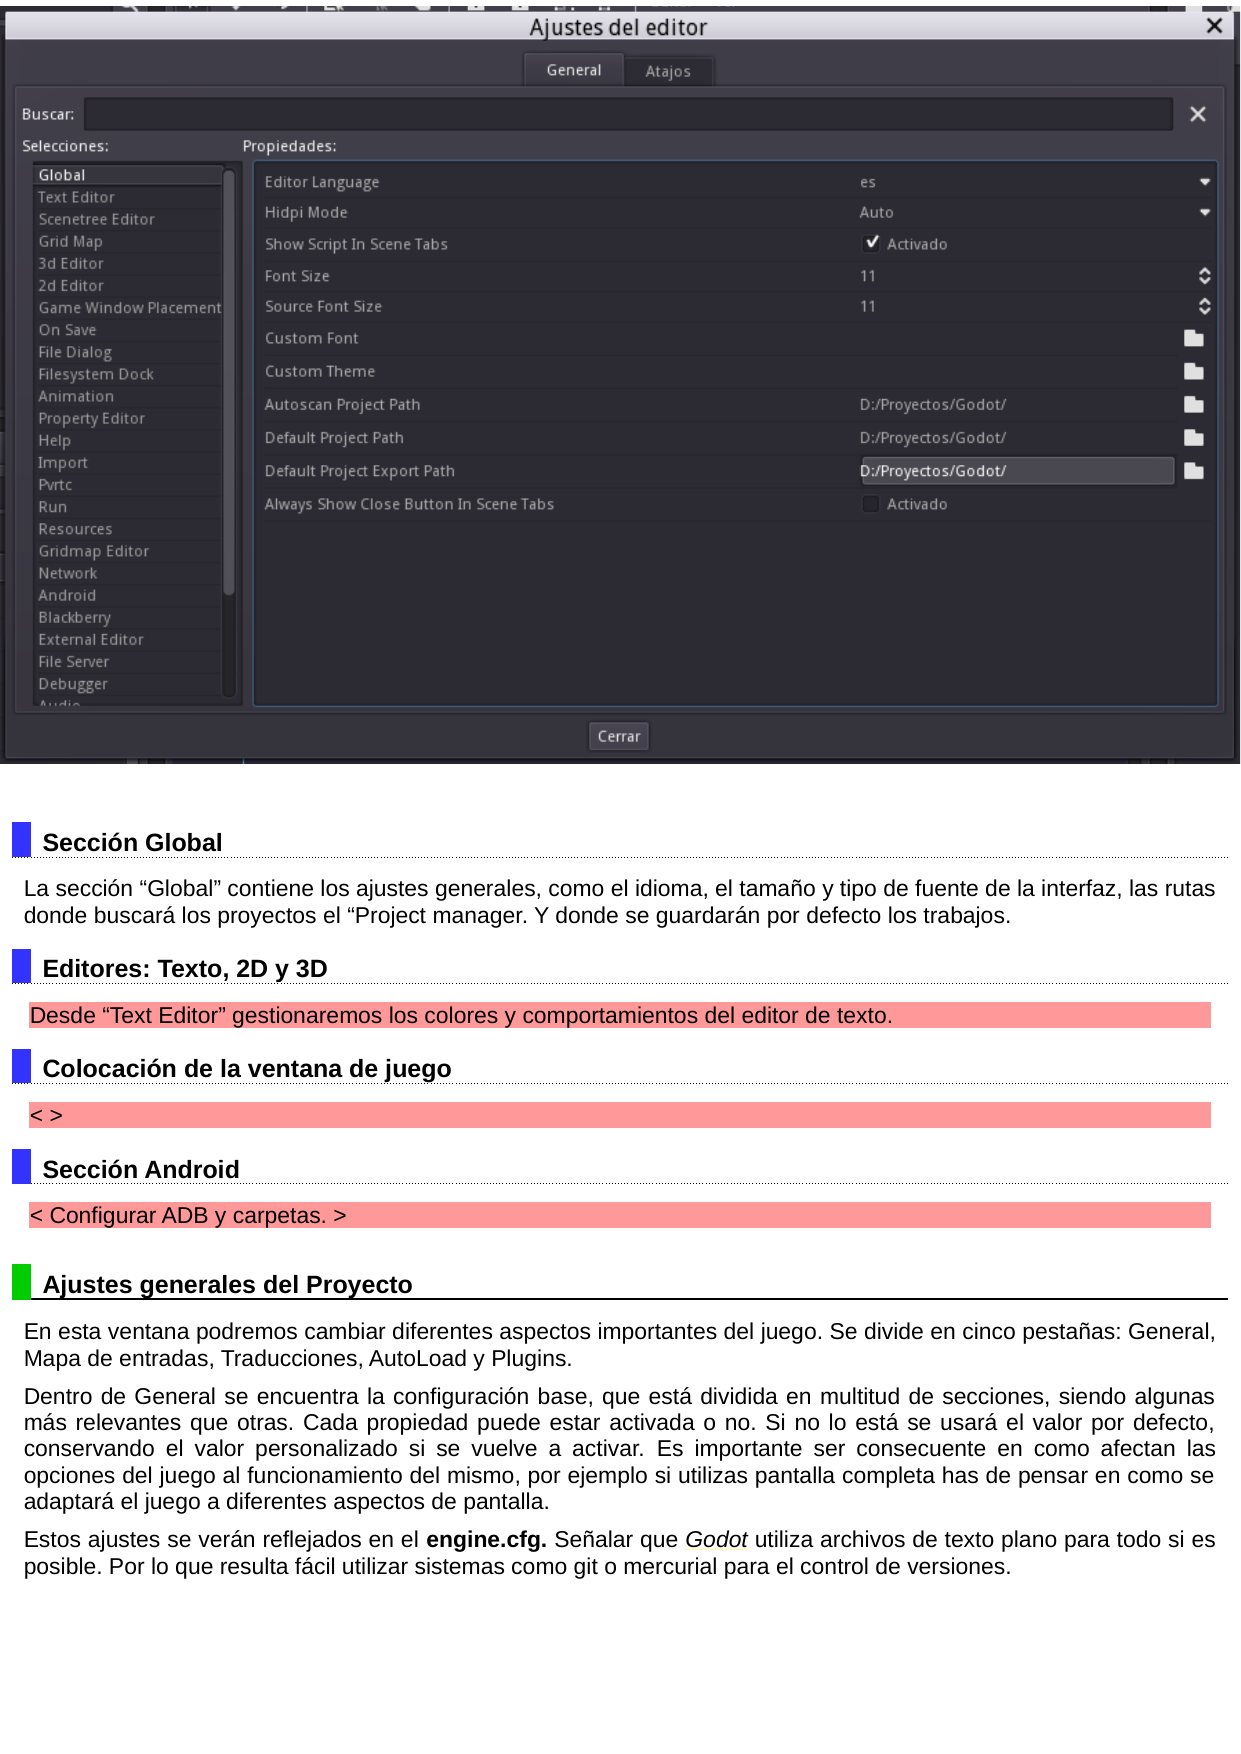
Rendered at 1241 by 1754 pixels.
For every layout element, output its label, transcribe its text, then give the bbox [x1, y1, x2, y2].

text Estos ajustes se verán reflejados en el engine.cfg. Señalar que Godot utiliza archivos de texto plano para todo si es posible. Por lo que resulta fácil utilizar sistemas como git o mercurial para el control de versiones. [23, 1526, 1217, 1579]
text Desde “Text Editor” gestionaremos los colores y comportamientos del editor de texto. [29, 1002, 1211, 1028]
subtitle Editores: Texto, 2D y 3D [12, 948, 1228, 983]
text < Configurar ADB y carpetas. > [29, 1202, 1211, 1228]
subtitle Ajustes generales del Proyecto [31, 1264, 1228, 1298]
text La sección “Global” contiene los ajustes generales, como el idioma, el tamaño y tipo de fuente de la interfaz, las rutas donde buscará los proyectos el “Project manager. Y donde se guardarán por defecto los trabajos. [23, 875, 1217, 928]
text En esta ventana podremos cambiar diferentes aspectos importantes del juego. Se divide en cinco pestañas: General, Mapa de entradas, Traducciones, AutoLoad y Plugins. [23, 1318, 1217, 1371]
text Dentro de General se encuentra la configuración base, que está dividida en multitud de secciones, siendo algunas más relevantes que otras. Cada propiedad puede estar activada o no. Si no lo está se usará el valor por defecto, conservando el valor personalizado si se vuelve a activar. Es importante ser consecuente en como afectan las opciones del juego al funcionamiento del mismo, por ejemplo si utilizas pantalla completa has de pensar en como se adaptará el juego a diferentes aspectos de pantalla. [23, 1383, 1217, 1514]
subtitle Sección Global [31, 822, 1228, 857]
text < > [29, 1102, 1211, 1128]
subtitle Colocación de la ventana de juego [12, 1048, 1228, 1083]
subtitle Sección Android [31, 1149, 1228, 1183]
picture [0, 6, 1241, 764]
